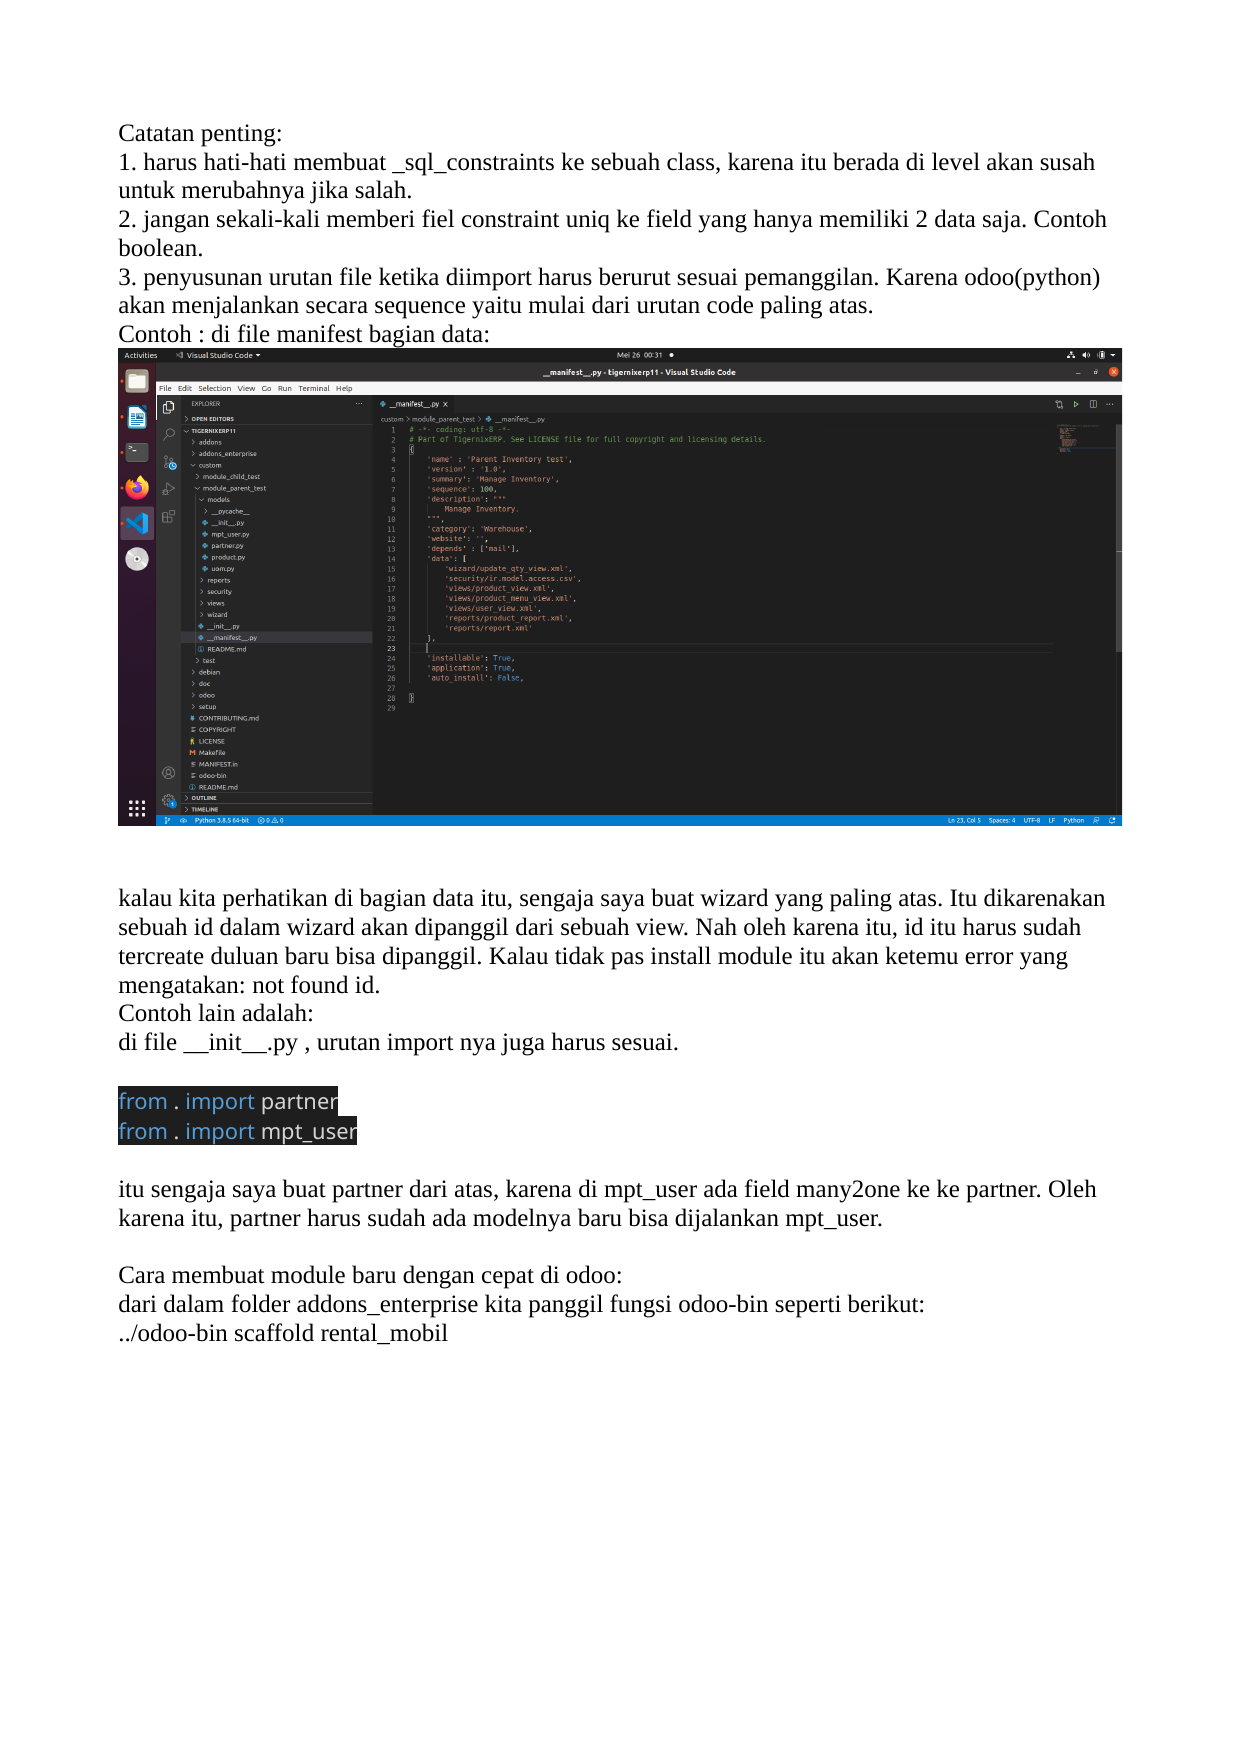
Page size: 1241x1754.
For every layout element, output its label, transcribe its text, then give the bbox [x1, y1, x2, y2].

text kalau kita perhatikan di bagian data itu, sengaja saya buat wizard yang paling atas. Itu dikarenakan sebuah id dalam wizard akan dipanggil dari sebuah view. Nah oleh karena itu, id itu harus sudah tercreate duluan baru bisa dipanggil. Kalau tidak pas install module itu akan ketemu error yang mengatakan: not found id. [118, 883, 1122, 998]
text Cara membuat module baru dengan cepat di odoo: [118, 1260, 1122, 1289]
text itu sengaja saya buat partner dari atas, karena di mpt_user ada field many2one ke ke partner. Oleh karena itu, partner harus sudah ada modelnya baru bisa dijalankan mpt_user. [118, 1145, 1122, 1232]
text Contoh lain adalah: [118, 998, 1122, 1027]
text ../odoo-bin scaffold rental_mobil [118, 1318, 1122, 1347]
text dari dalam folder addons_enterprise kita panggil fungsi odoo-bin seperti berikut: [118, 1289, 1122, 1318]
text from . import partner [118, 1086, 1122, 1116]
picture [118, 348, 1123, 826]
text from . import mpt_user [118, 1116, 1122, 1145]
text 3. penyusunan urutan file ketika diimport harus berurut sesuai pemanggilan. Karena odoo(python) akan menjalankan secara sequence yaitu mulai dari urutan code paling atas. [118, 262, 1122, 319]
text Contoh : di file manifest bagian data: [118, 319, 1122, 348]
text 1. harus hati-hati membuat _sql_constraints ke sebuah class, karena itu berada di level akan susah untuk merubahnya jika salah. [118, 147, 1122, 204]
text Catatan penting: [118, 118, 1122, 147]
text di file __init__.py , urutan import nya juga harus sesuai. [118, 1027, 1122, 1056]
text 2. jangan sekali-kali memberi fiel constraint uniq ke field yang hanya memiliki 2 data saja. Contoh boolean. [118, 204, 1122, 262]
